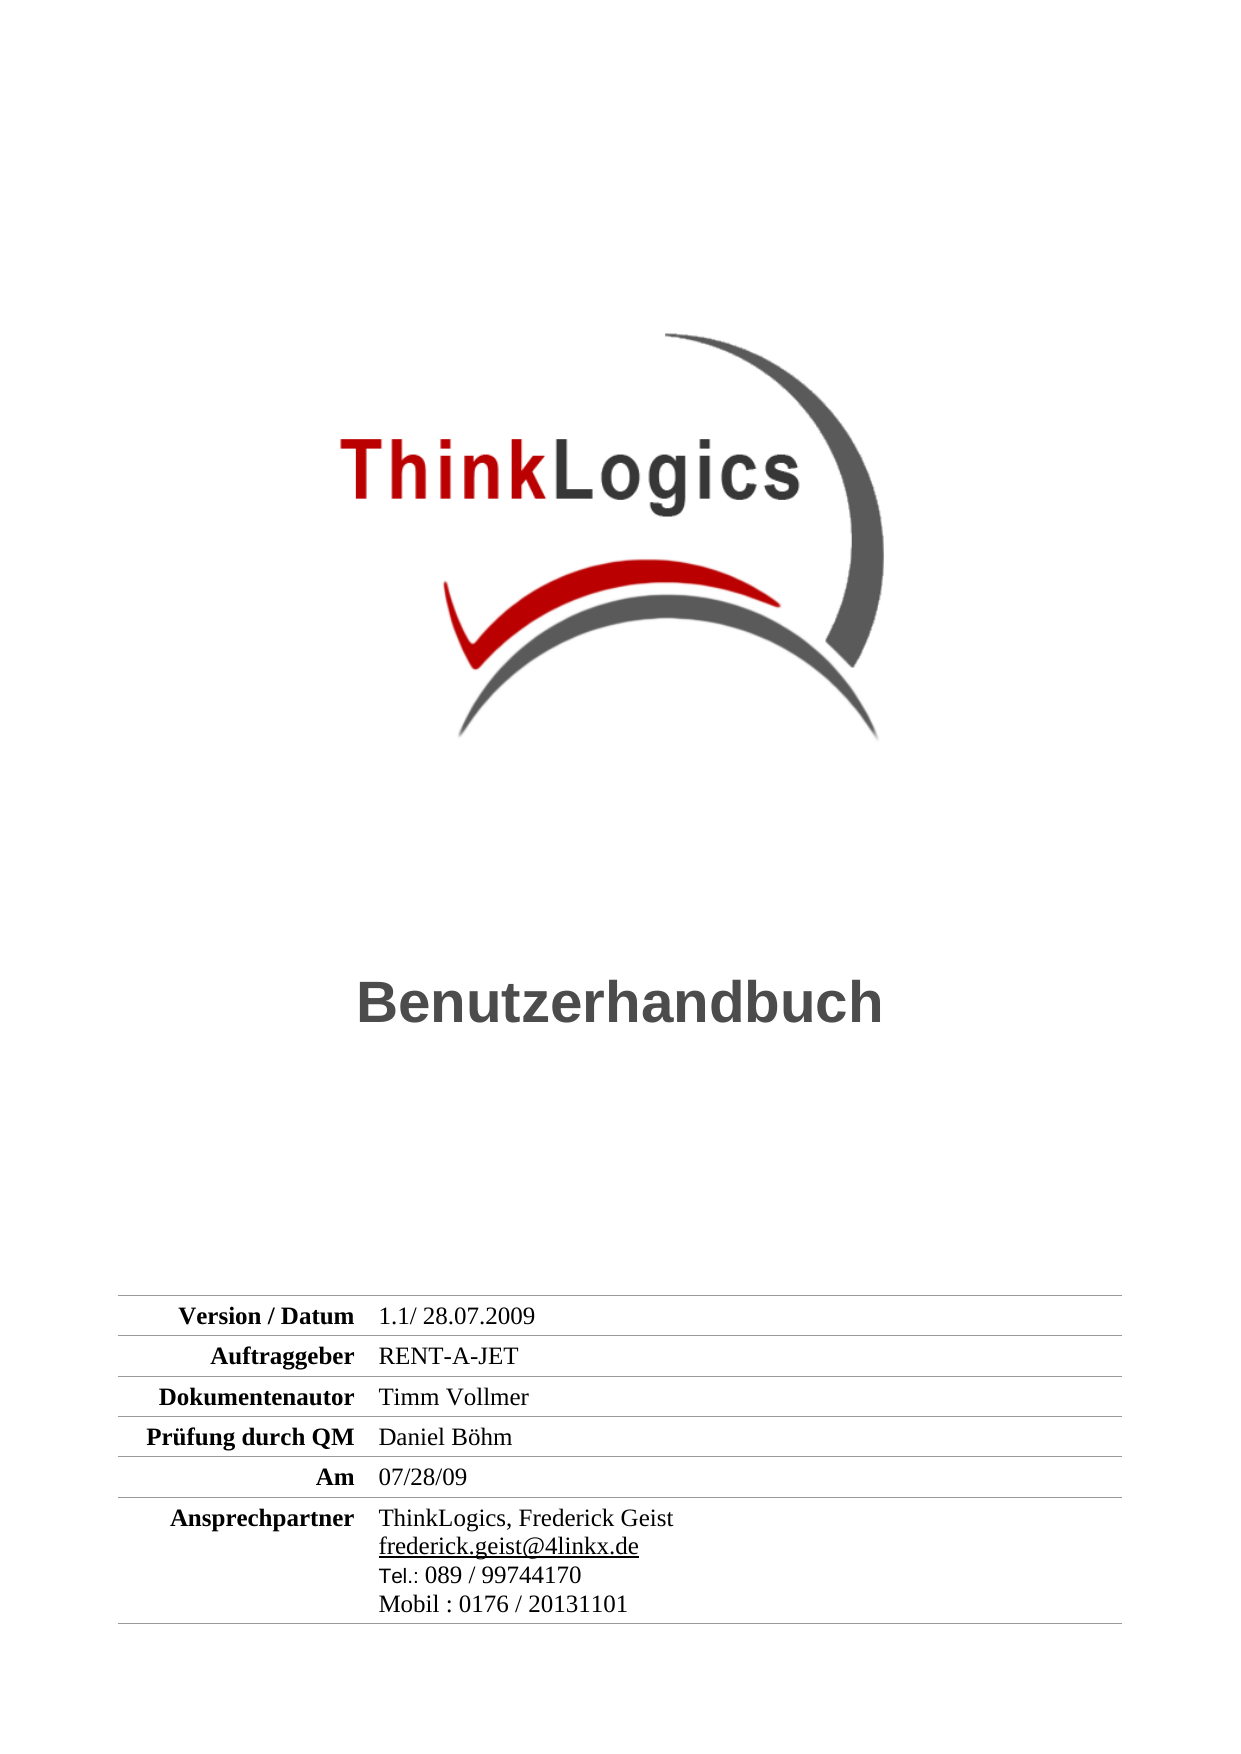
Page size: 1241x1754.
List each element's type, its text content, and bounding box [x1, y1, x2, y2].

table_cell Ansprechpartner [118, 1498, 373, 1623]
table_cell Dokumentenautor [118, 1377, 373, 1416]
table_header 1.1/ 28.07.2009 [373, 1296, 1122, 1335]
table_cell Prüfung durch QM [118, 1417, 373, 1456]
table_cell Timm Vollmer [373, 1377, 1122, 1416]
subtitle Benutzerhandbuch [118, 968, 1122, 1035]
table_cell Daniel Böhm [373, 1417, 1122, 1456]
table_cell ThinkLogics, Frederick Geist frederick.geist@4linkx.de Tel.: 089 / 99744170 Mobil : 0176 / 20131101 [373, 1498, 1122, 1623]
picture [293, 301, 947, 768]
table_cell Auftraggeber [118, 1336, 373, 1376]
table_cell Am [118, 1457, 373, 1497]
table_header Version / Datum [118, 1296, 373, 1335]
table_cell 28.07.09 [373, 1457, 1122, 1497]
table_cell RENT-A-JET [373, 1336, 1122, 1376]
